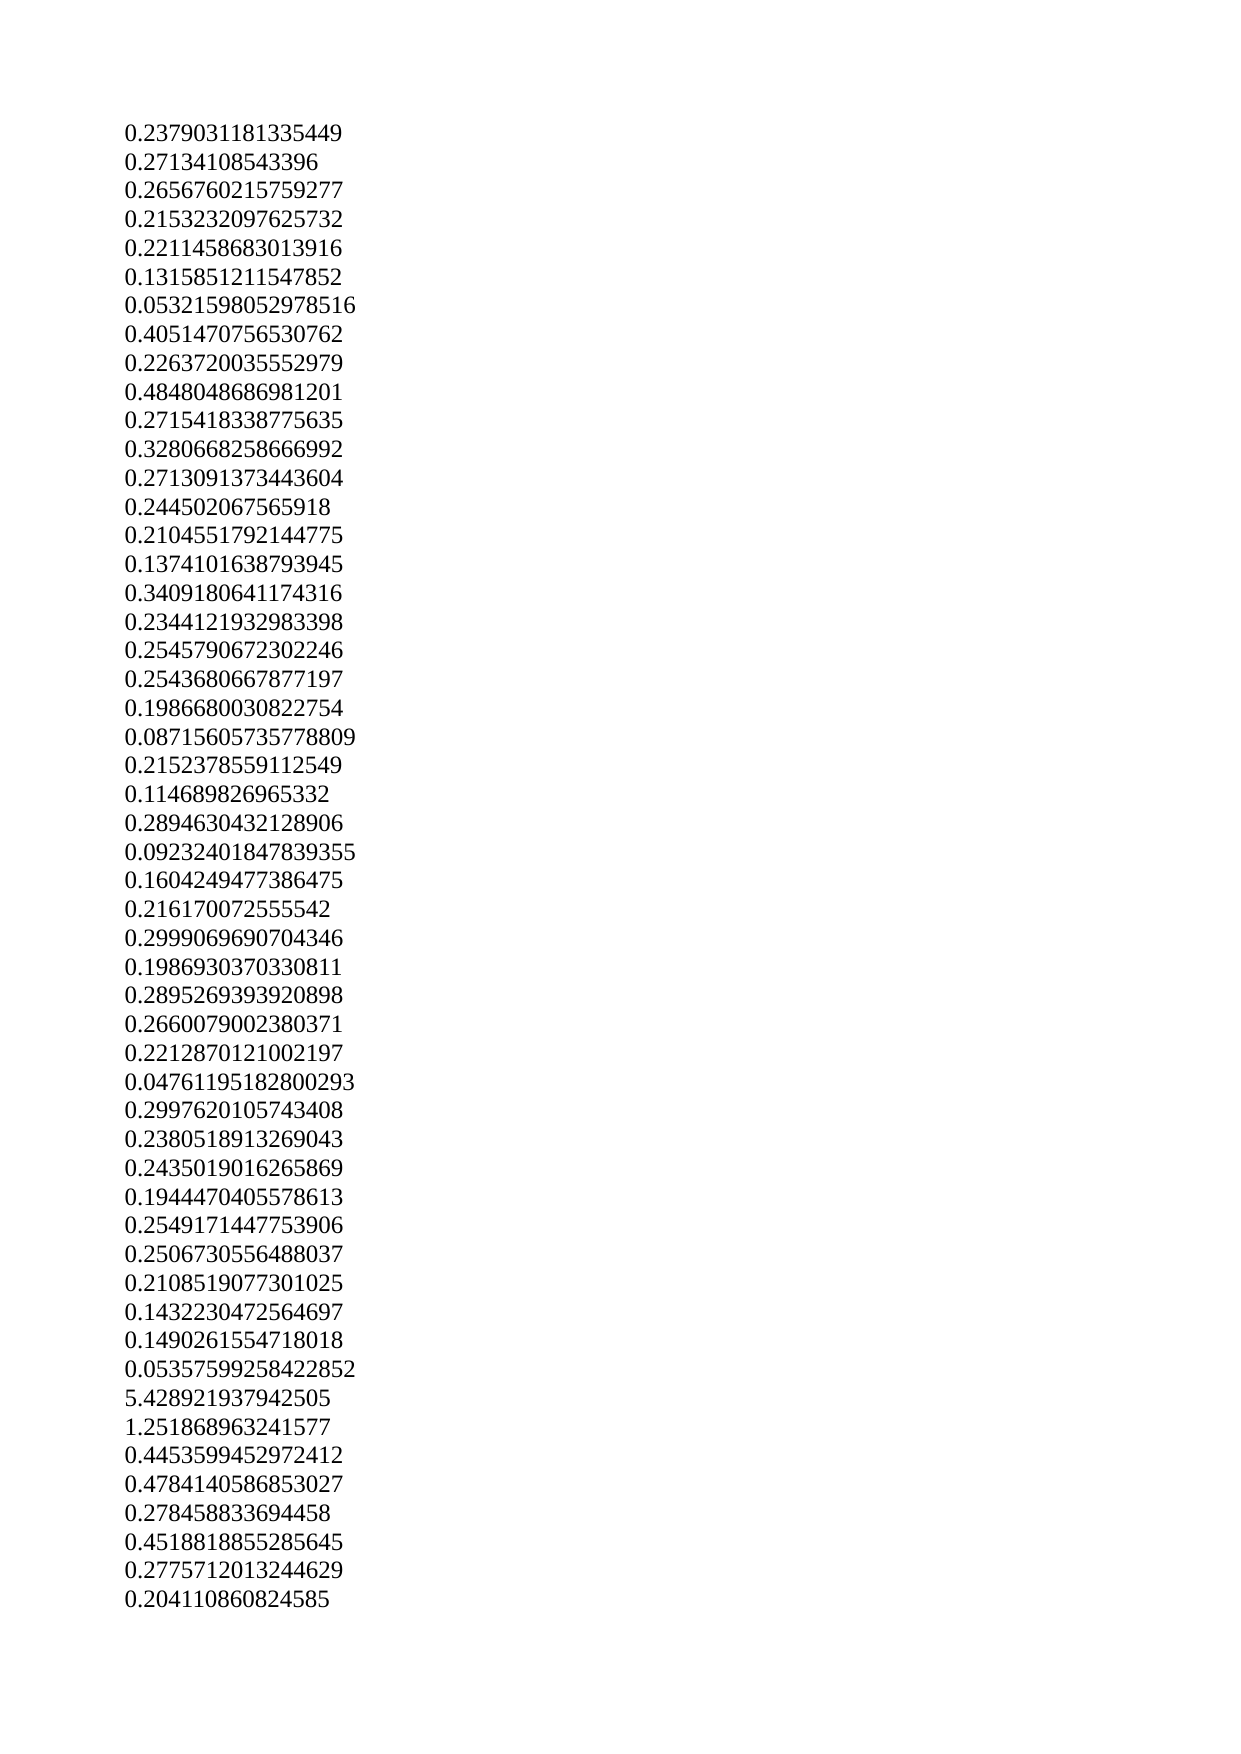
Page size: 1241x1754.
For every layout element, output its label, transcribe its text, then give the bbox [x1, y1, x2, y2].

text 0.08715605735778809 [118, 722, 1122, 751]
text 0.2660079002380371 [118, 1009, 1122, 1038]
text 1.251868963241577 [118, 1412, 1122, 1441]
text 0.4518818855285645 [118, 1527, 1122, 1556]
text 0.1986930370330811 [118, 952, 1122, 981]
text 0.244502067565918 [118, 492, 1122, 521]
text 0.2153232097625732 [118, 204, 1122, 233]
text 0.4051470756530762 [118, 319, 1122, 348]
text 0.2104551792144775 [118, 521, 1122, 549]
text 0.2715418338775635 [118, 406, 1122, 434]
text 0.2435019016265869 [118, 1153, 1122, 1182]
text 0.27134108543396 [118, 147, 1122, 176]
text 0.2108519077301025 [118, 1268, 1122, 1297]
text 0.3280668258666992 [118, 434, 1122, 463]
text 5.428921937942505 [118, 1383, 1122, 1412]
text 0.2263720035552979 [118, 348, 1122, 377]
text 0.1374101638793945 [118, 549, 1122, 578]
text 0.05321598052978516 [118, 291, 1122, 319]
text 0.2713091373443604 [118, 463, 1122, 492]
text 0.04761195182800293 [118, 1067, 1122, 1096]
text 0.204110860824585 [118, 1584, 1122, 1613]
text 0.2212870121002197 [118, 1038, 1122, 1067]
text 0.1315851211547852 [118, 262, 1122, 291]
text 0.1986680030822754 [118, 693, 1122, 722]
text 0.4784140586853027 [118, 1469, 1122, 1498]
text 0.2549171447753906 [118, 1211, 1122, 1239]
text 0.2152378559112549 [118, 751, 1122, 779]
text 0.2895269393920898 [118, 981, 1122, 1009]
text 0.3409180641174316 [118, 578, 1122, 607]
text 0.2545790672302246 [118, 636, 1122, 664]
text 0.1432230472564697 [118, 1297, 1122, 1326]
text 0.2344121932983398 [118, 607, 1122, 636]
text 0.278458833694458 [118, 1498, 1122, 1527]
text 0.2506730556488037 [118, 1239, 1122, 1268]
text 0.09232401847839355 [118, 837, 1122, 866]
text 0.2894630432128906 [118, 808, 1122, 837]
text 0.2997620105743408 [118, 1096, 1122, 1124]
text 0.1604249477386475 [118, 866, 1122, 894]
text 0.1944470405578613 [118, 1182, 1122, 1211]
text 0.2543680667877197 [118, 664, 1122, 693]
text 0.4848048686981201 [118, 377, 1122, 406]
text 0.4453599452972412 [118, 1441, 1122, 1469]
text 0.216170072555542 [118, 894, 1122, 923]
text 0.2775712013244629 [118, 1556, 1122, 1584]
text 0.2211458683013916 [118, 233, 1122, 262]
text 0.1490261554718018 [118, 1326, 1122, 1354]
text 0.2656760215759277 [118, 176, 1122, 204]
text 0.2379031181335449 [118, 118, 1122, 147]
text 0.2999069690704346 [118, 923, 1122, 952]
text 0.114689826965332 [118, 779, 1122, 808]
text 0.2380518913269043 [118, 1124, 1122, 1153]
text 0.05357599258422852 [118, 1354, 1122, 1383]
